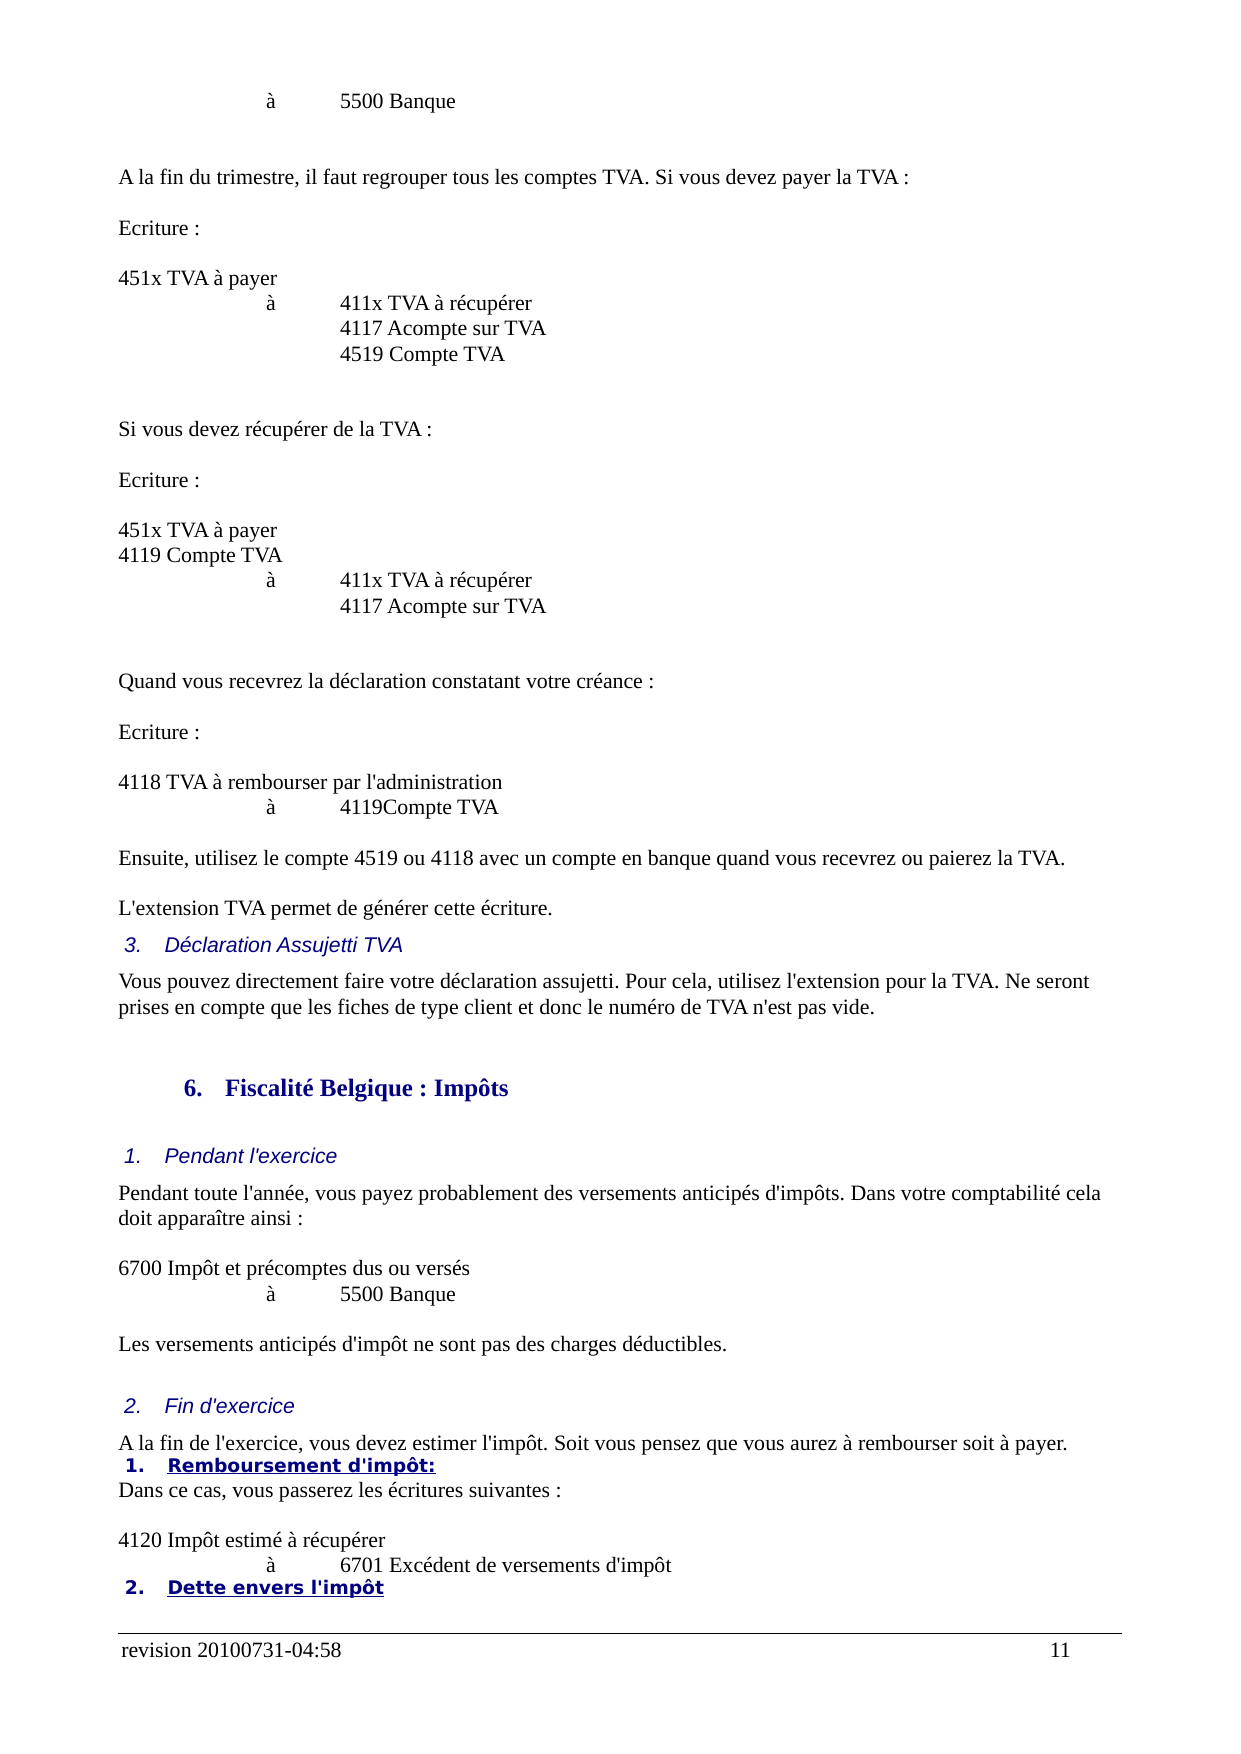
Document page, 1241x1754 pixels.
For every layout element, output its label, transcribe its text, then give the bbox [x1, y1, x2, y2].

text 4119 Compte TVA [118, 542, 1122, 567]
subtitle Remboursement d'impôt: [118, 1455, 1122, 1477]
text 4117 Acompte sur TVA [118, 315, 1122, 341]
text Si vous devez récupérer de la TVA : [118, 416, 1122, 441]
text Vous pouvez directement faire votre déclaration assujetti. Pour cela, utilisez l'extension pour la TVA. Ne seront prises en compte que les fiches de type client et donc le numéro de TVA n'est pas vide. [118, 968, 1122, 1019]
text A la fin du trimestre, il faut regrouper tous les comptes TVA. Si vous devez payer la TVA : [118, 164, 1122, 189]
text 4117 Acompte sur TVA [118, 593, 1122, 618]
text à 4119Compte TVA [118, 794, 1122, 819]
text Ecriture : [118, 719, 1122, 744]
text Pendant toute l'année, vous payez probablement des versements anticipés d'impôts. Dans votre comptabilité cela doit apparaître ainsi : [118, 1180, 1122, 1230]
text Les versements anticipés d'impôt ne sont pas des charges déductibles. [118, 1331, 1122, 1356]
text Ecriture : [118, 467, 1122, 492]
text 4120 Impôt estimé à récupérer [118, 1527, 1122, 1552]
text 6700 Impôt et précomptes dus ou versés [118, 1255, 1122, 1281]
text à 6701 Excédent de versements d'impôt [118, 1552, 1122, 1577]
text A la fin de l'exercice, vous devez estimer l'impôt. Soit vous pensez que vous aurez à rembourser soit à payer. [118, 1429, 1122, 1455]
text à 411x TVA à récupérer [118, 290, 1122, 315]
text à 411x TVA à récupérer [118, 567, 1122, 593]
text Quand vous recevrez la déclaration constatant votre créance : [118, 668, 1122, 693]
subtitle Fin d'exercice [118, 1393, 1122, 1418]
text Ensuite, utilisez le compte 4519 ou 4118 avec un compte en banque quand vous recevrez ou paierez la TVA. [118, 845, 1122, 870]
text 4519 Compte TVA [118, 341, 1122, 366]
text 451x TVA à payer [118, 265, 1122, 290]
subtitle Déclaration Assujetti TVA [118, 932, 1122, 957]
text Ecriture : [118, 214, 1122, 240]
subtitle Fiscalité Belgique : Impôts [177, 1073, 1122, 1102]
text 451x TVA à payer [118, 517, 1122, 542]
text à 5500 Banque [118, 1281, 1122, 1306]
text à 5500 Banque [118, 88, 1122, 114]
text 4118 TVA à rembourser par l'administration [118, 769, 1122, 794]
text Dans ce cas, vous passerez les écritures suivantes : [118, 1477, 1122, 1502]
subtitle Dette envers l'impôt [118, 1577, 1122, 1599]
text L'extension TVA permet de générer cette écriture. [118, 895, 1122, 920]
subtitle Pendant l'exercice [118, 1143, 1122, 1168]
